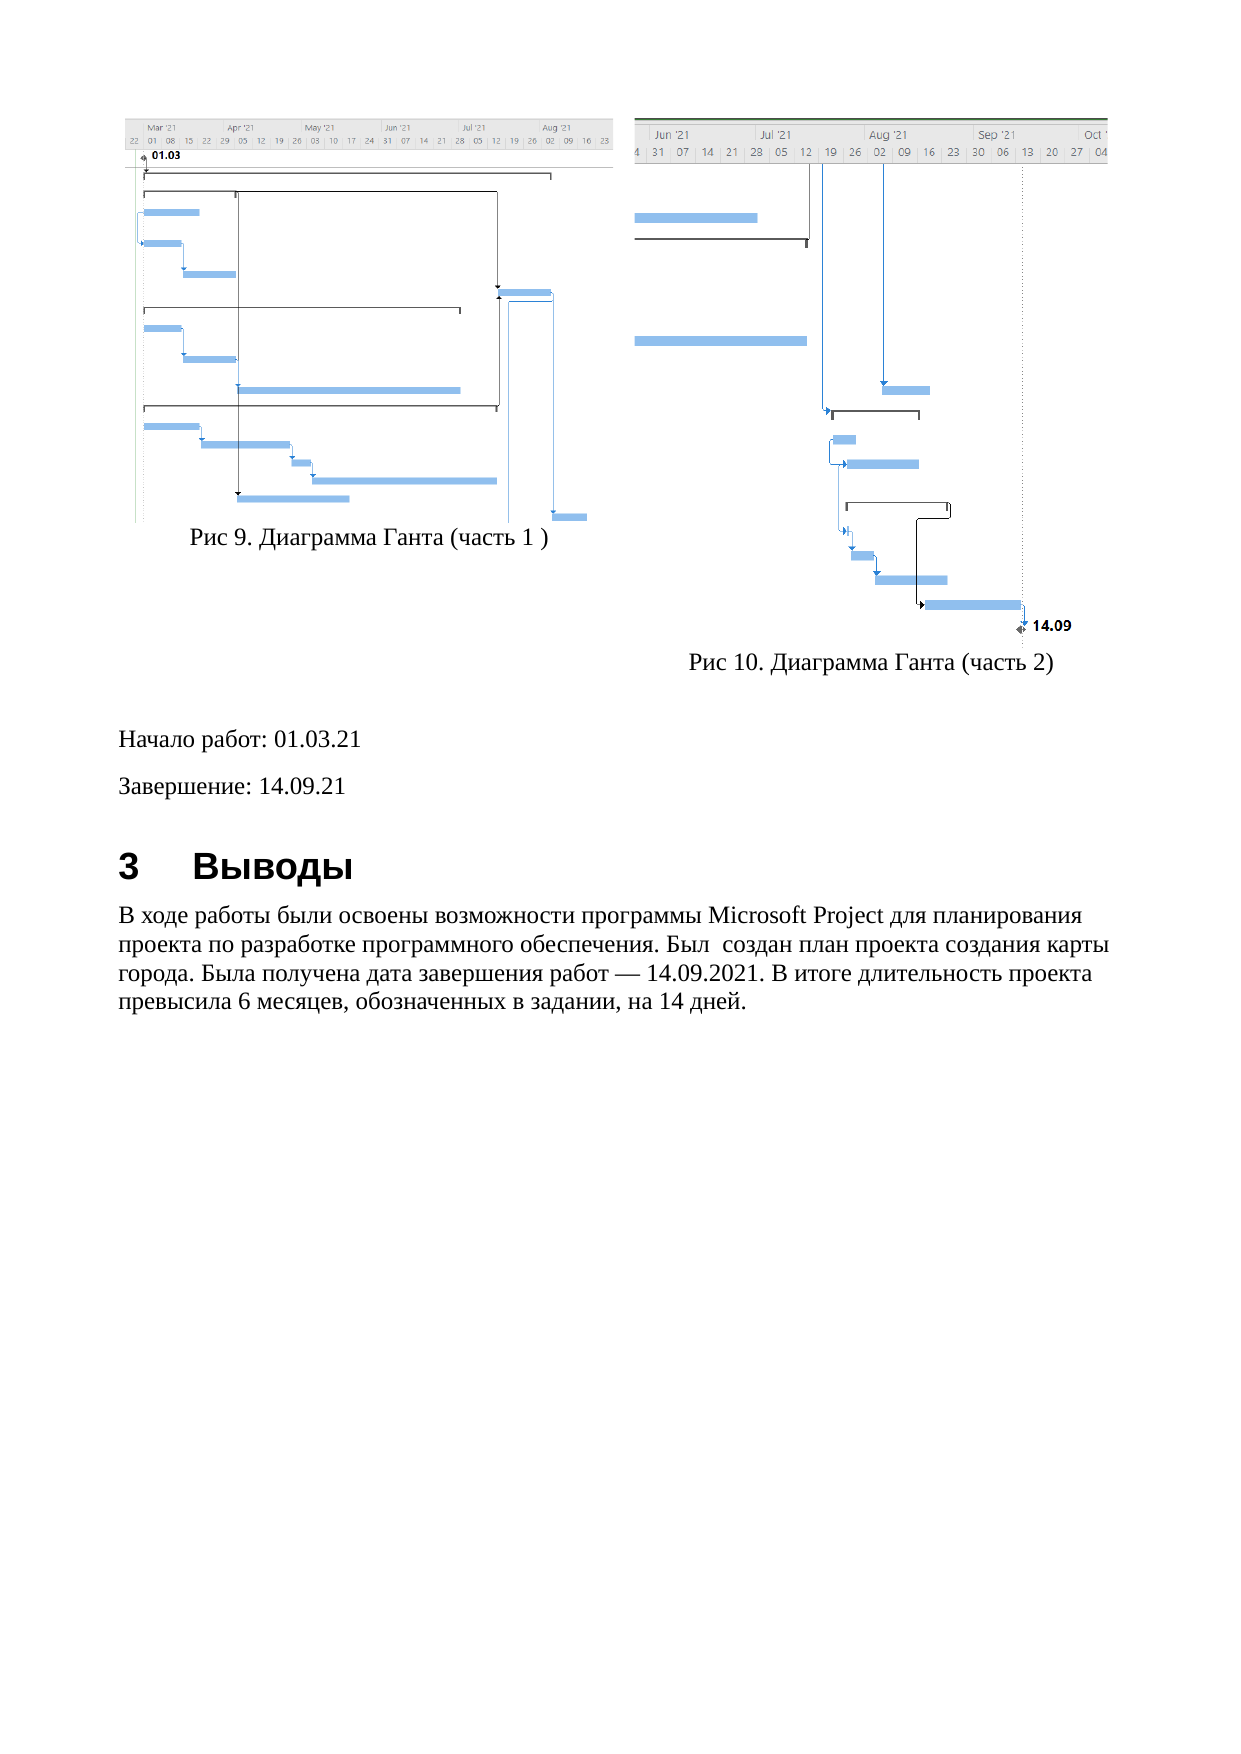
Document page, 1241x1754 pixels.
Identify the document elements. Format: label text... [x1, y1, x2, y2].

table_header Рис 9. Диаграмма Ганта (часть 1 ) [118, 118, 620, 676]
text Начало работ: 01.03.21 [118, 724, 1122, 753]
picture [125, 118, 614, 523]
table_header Рис 10. Диаграмма Ганта (часть 2) [620, 118, 1122, 676]
text В ходе работы были освоены возможности программы Microsoft Project для планирования проекта по разработке программного обеспечения. Был создан план проекта создания карты города. Была получена дата завершения работ — 14.09.2021. В итоге длительность проекта превысила 6 месяцев, обозначенных в задании, на 14 дней. [118, 900, 1122, 1015]
subtitle Выводы [118, 844, 1122, 888]
picture [634, 118, 1108, 648]
text Завершение: 14.09.21 [118, 771, 1122, 800]
